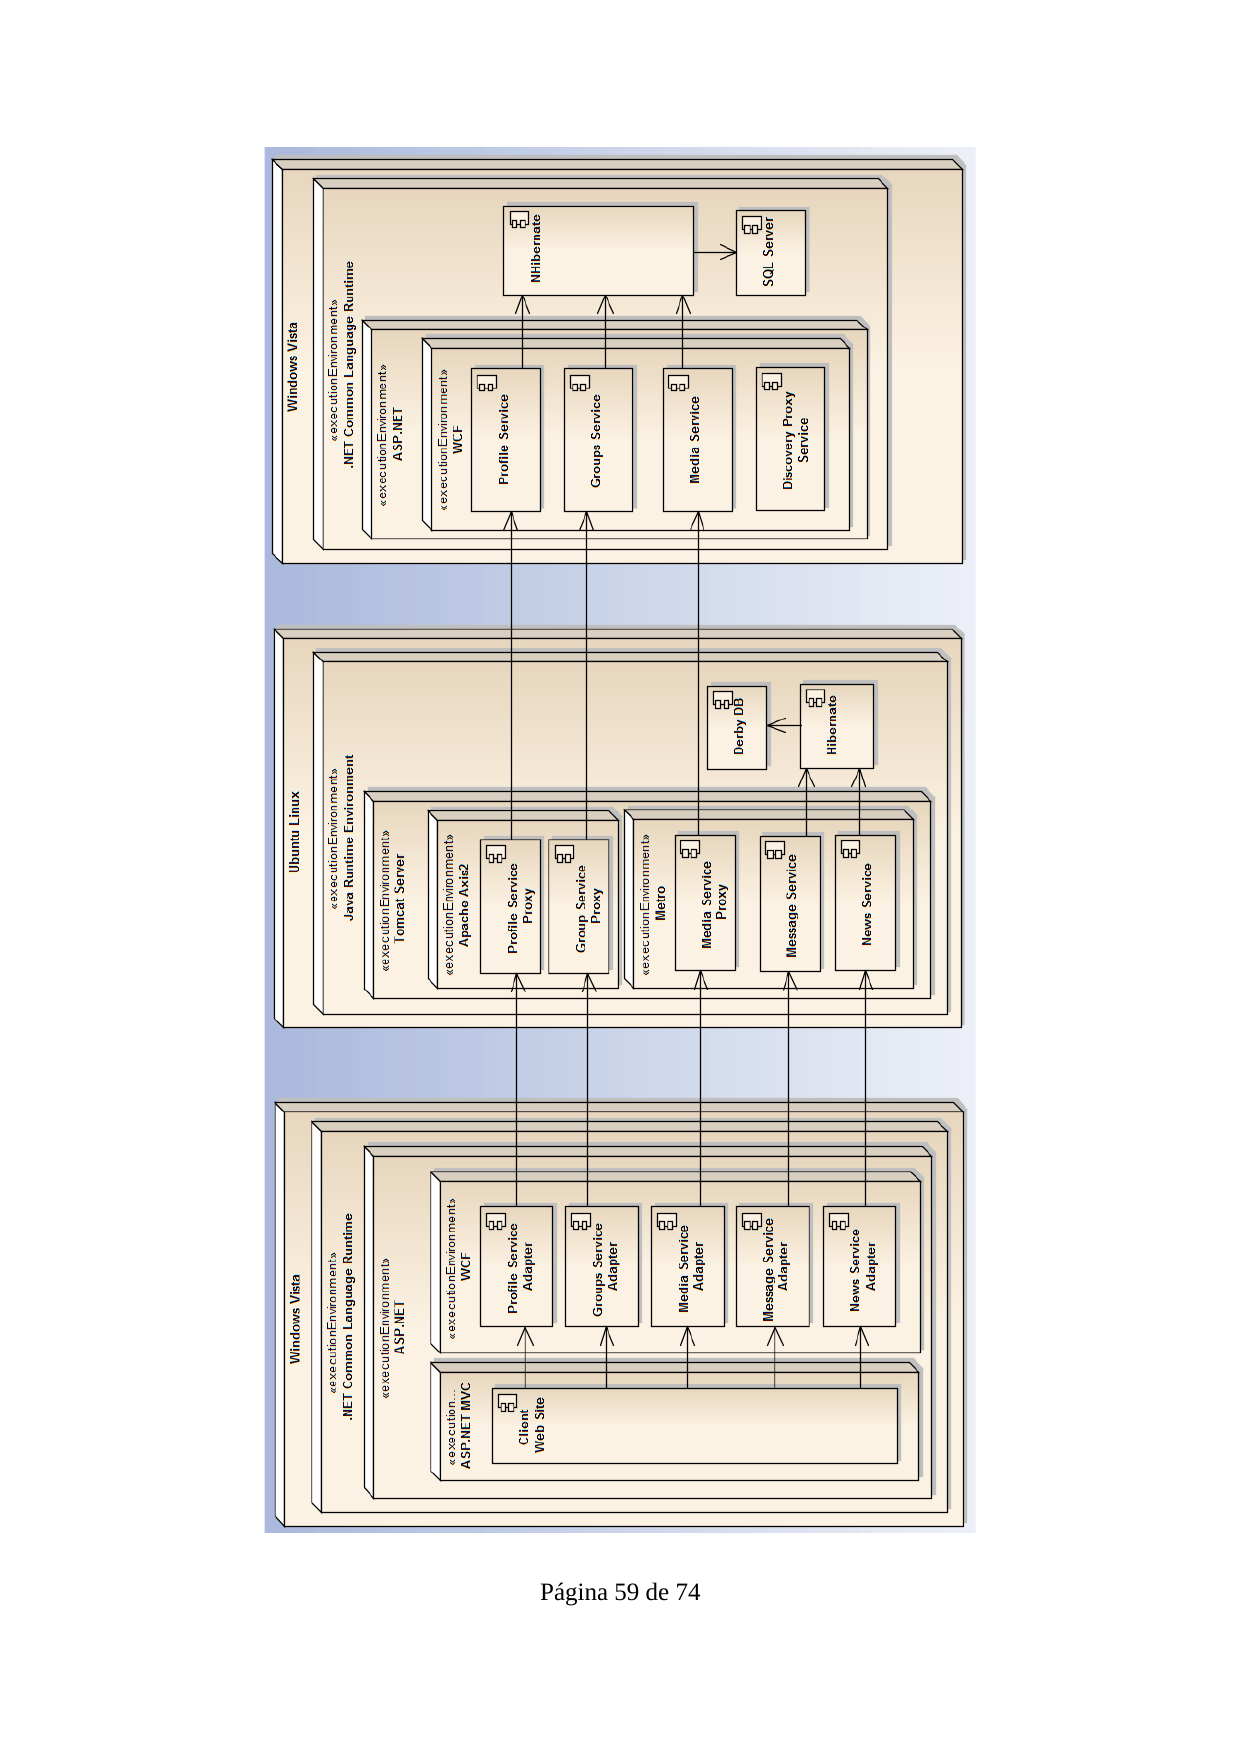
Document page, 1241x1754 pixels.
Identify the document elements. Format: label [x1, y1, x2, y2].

picture [264, 147, 976, 1533]
